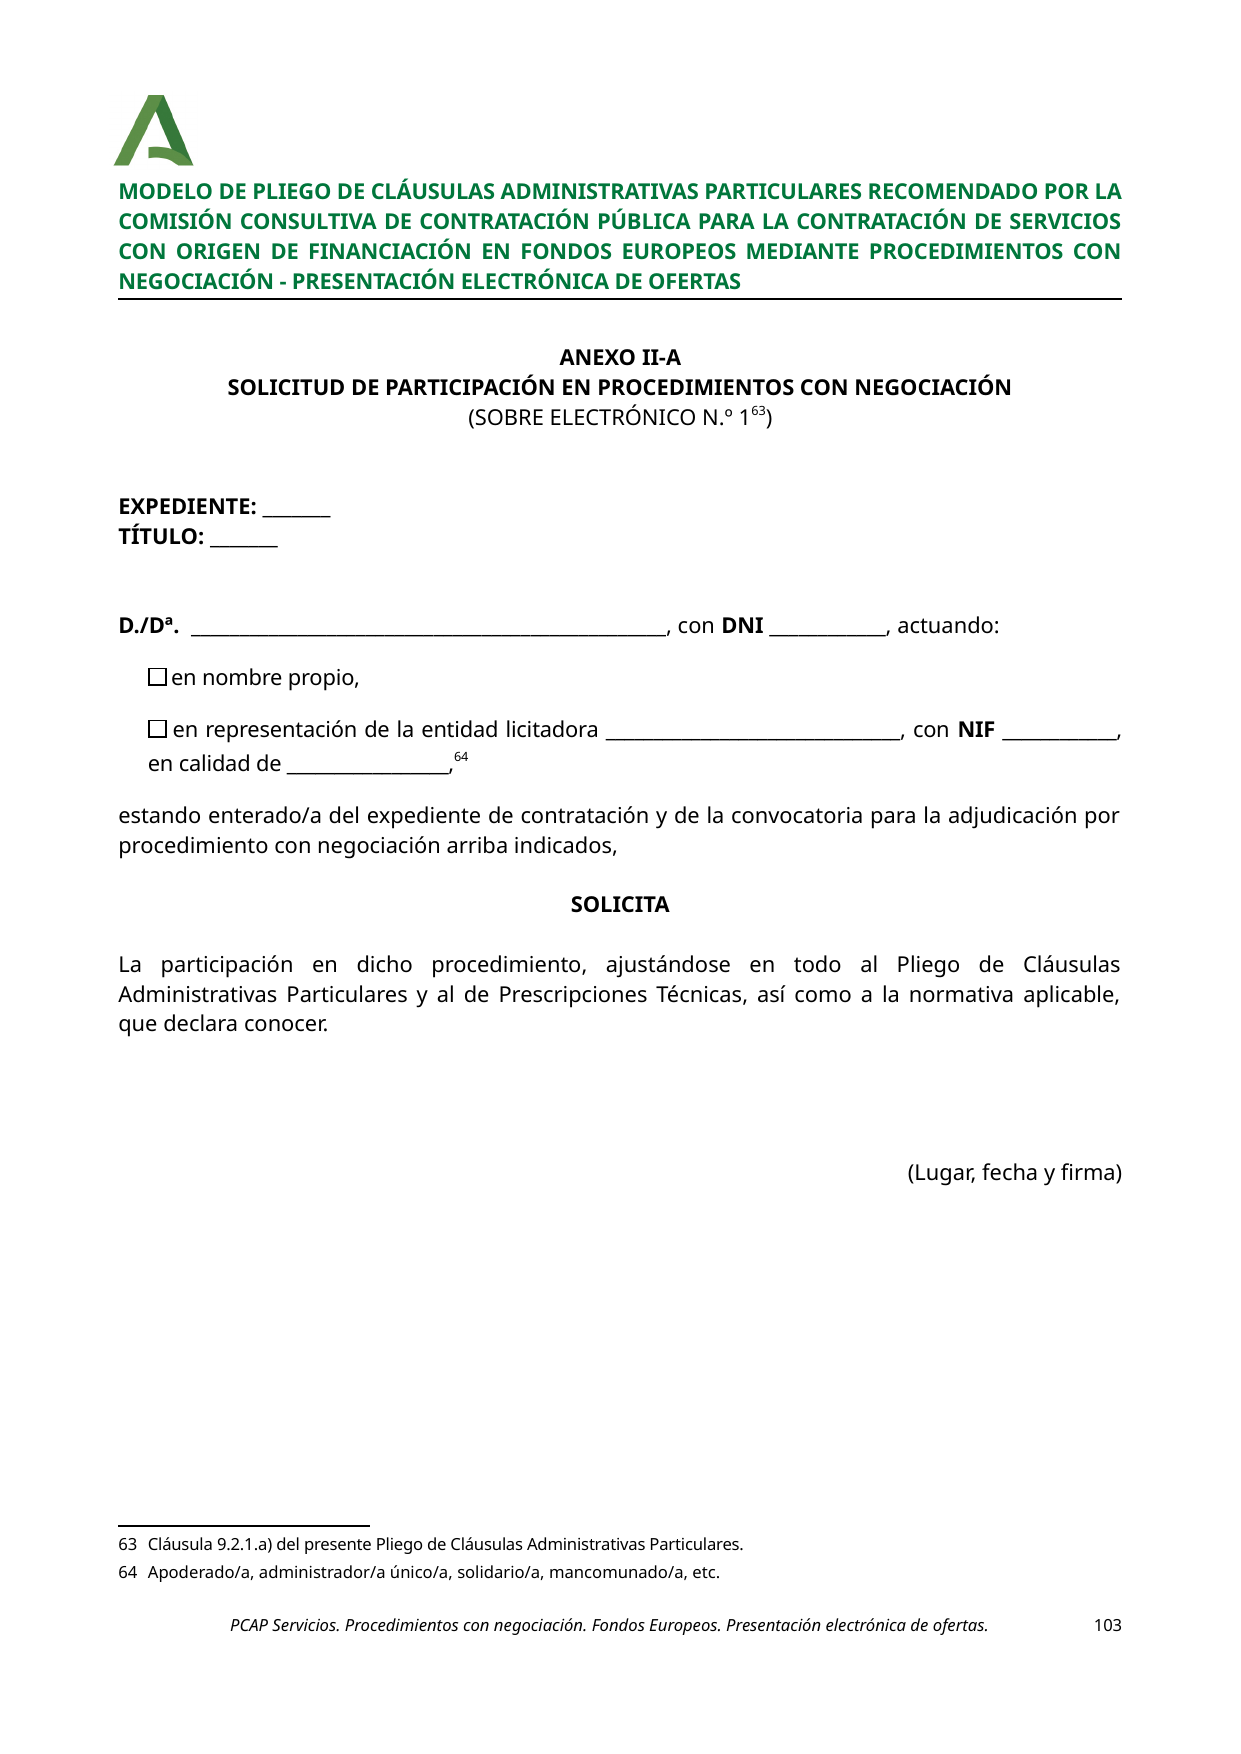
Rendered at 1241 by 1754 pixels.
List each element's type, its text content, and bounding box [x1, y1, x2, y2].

text estando enterado/a del expediente de contratación y de la convocatoria para la adjudicación por procedimiento con negociación arriba indicados, [118, 800, 1122, 859]
text EXPEDIENTE: _______ [118, 491, 1122, 521]
text (Lugar, fecha y firma) [118, 1157, 1122, 1187]
text D./Dª. _________________________________________________, con DNI ____________, actuando: [118, 610, 1122, 640]
text SOLICITA [118, 889, 1122, 919]
text Apoderado/a, administrador/a único/a, solidario/a, mancomunado/a, etc. [118, 1561, 1122, 1584]
text SOLICITUD DE PARTICIPACIÓN EN PROCEDIMIENTOS CON NEGOCIACIÓN [118, 372, 1122, 402]
text Cláusula 9.2.1.a) del presente Pliego de Cláusulas Administrativas Particulares. [118, 1532, 1122, 1555]
text MODELO DE PLIEGO DE CLÁUSULAS ADMINISTRATIVAS PARTICULARES RECOMENDADO POR LA COMISIÓN CONSULTIVA DE CONTRATACIÓN PÚBLICA PARA LA CONTRATACIÓN DE SERVICIOS CON ORIGEN DE FINANCIACIÓN EN FONDOS EUROPEOS MEDIANTE PROCEDIMIENTOS CON NEGOCIACIÓN - PRESENTACIÓN ELECTRÓNICA DE OFERTAS [118, 176, 1122, 298]
picture [109, 91, 198, 170]
text ANEXO II-A [118, 342, 1122, 372]
text (SOBRE ELECTRÓNICO N.º 1) [118, 402, 1122, 431]
text en representación de la entidad licitadora _______________________________, con NIF ____________, en calidad de _________________, [148, 714, 1122, 778]
text en nombre propio, [148, 662, 1122, 692]
text La participación en dicho procedimiento, ajustándose en todo al Pliego de Cláusulas Administrativas Particulares y al de Prescripciones Técnicas, así como a la normativa aplicable, que declara conocer. [118, 949, 1122, 1038]
text TÍTULO: _______ [118, 521, 1122, 551]
